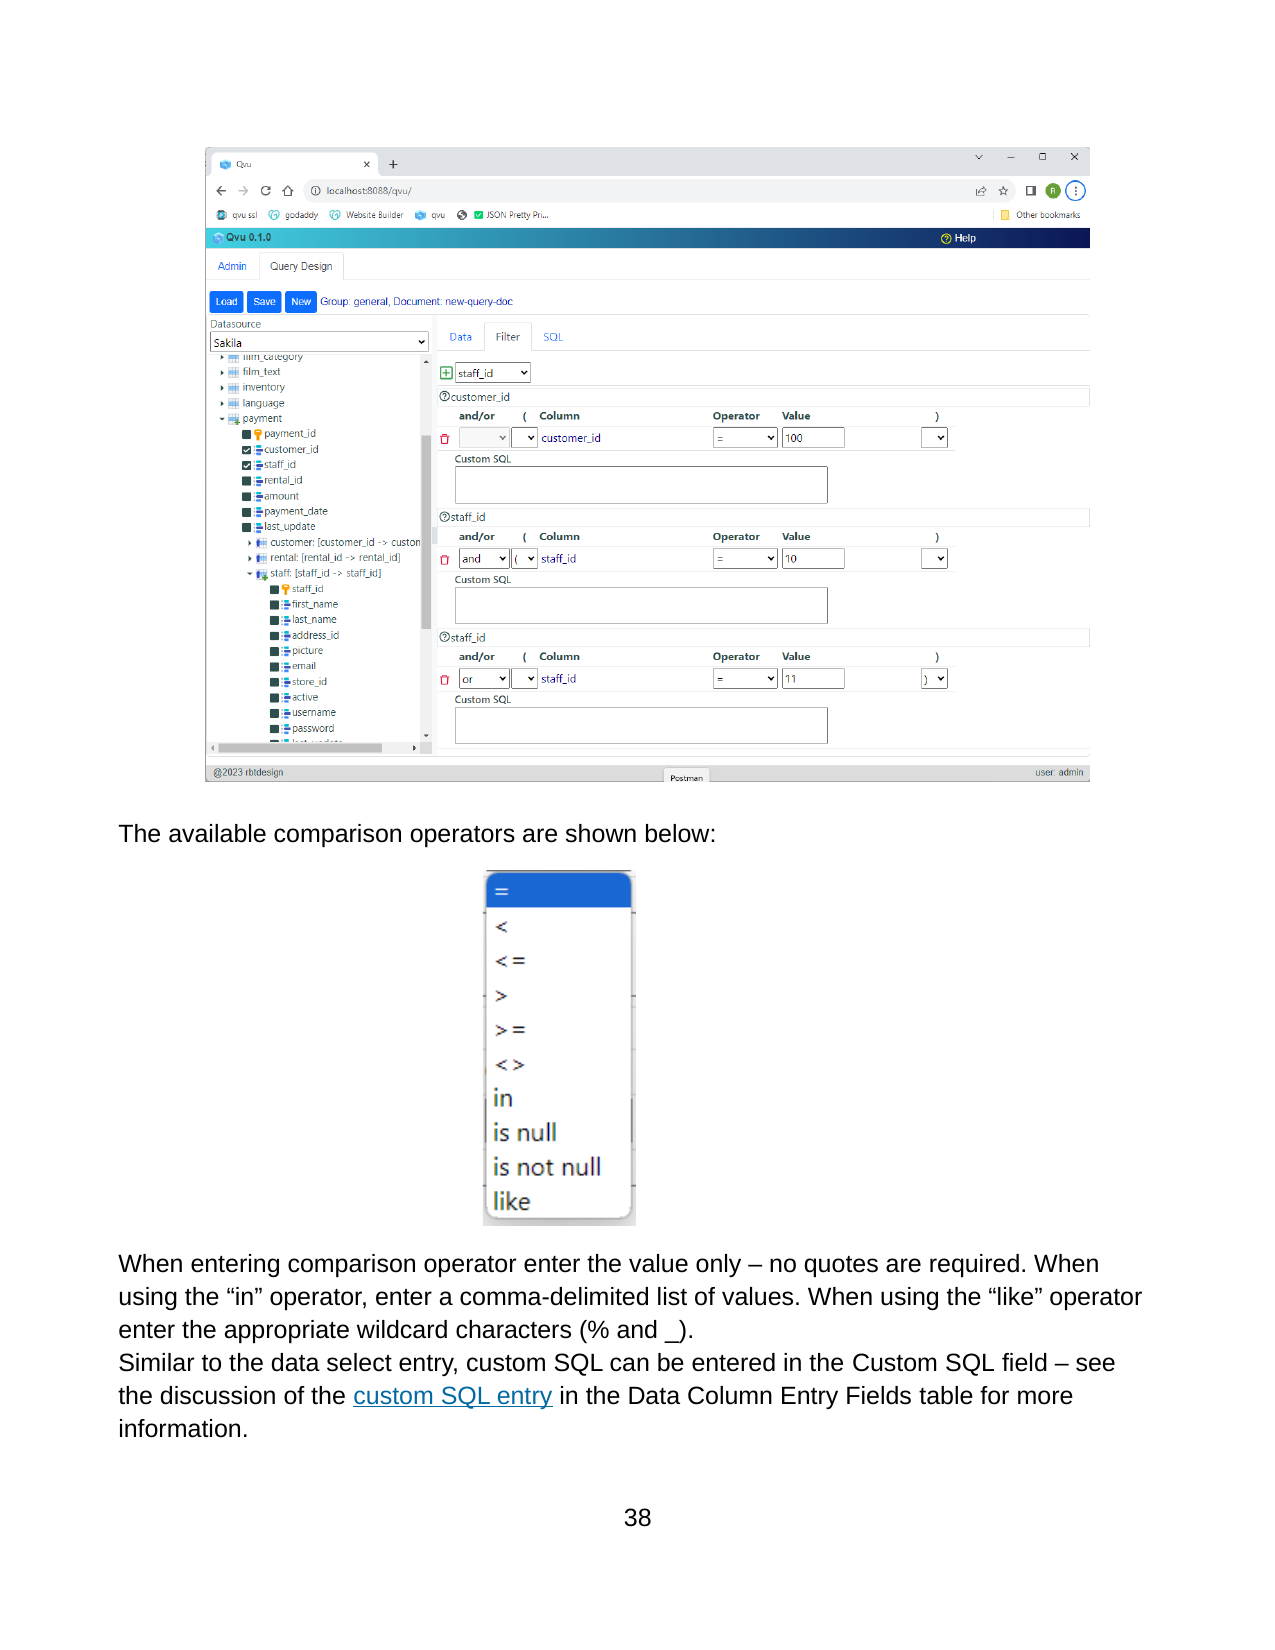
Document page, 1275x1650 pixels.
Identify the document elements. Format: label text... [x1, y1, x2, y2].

text When entering comparison operator enter the value only – no quotes are required. When using the “in” operator, enter a comma-delimited list of values. When using the “like” operator enter the appropriate wildcard characters (% and _). [118, 1249, 1157, 1343]
text The available comparison operators are shown below: [118, 819, 1157, 848]
picture [482, 870, 636, 1226]
picture [205, 147, 1090, 782]
text Similar to the data select entry, custom SQL can be entered in the Custom SQL field – see the discussion of the custom SQL entry in the Data Column Entry Fields table for more information. [118, 1348, 1157, 1442]
